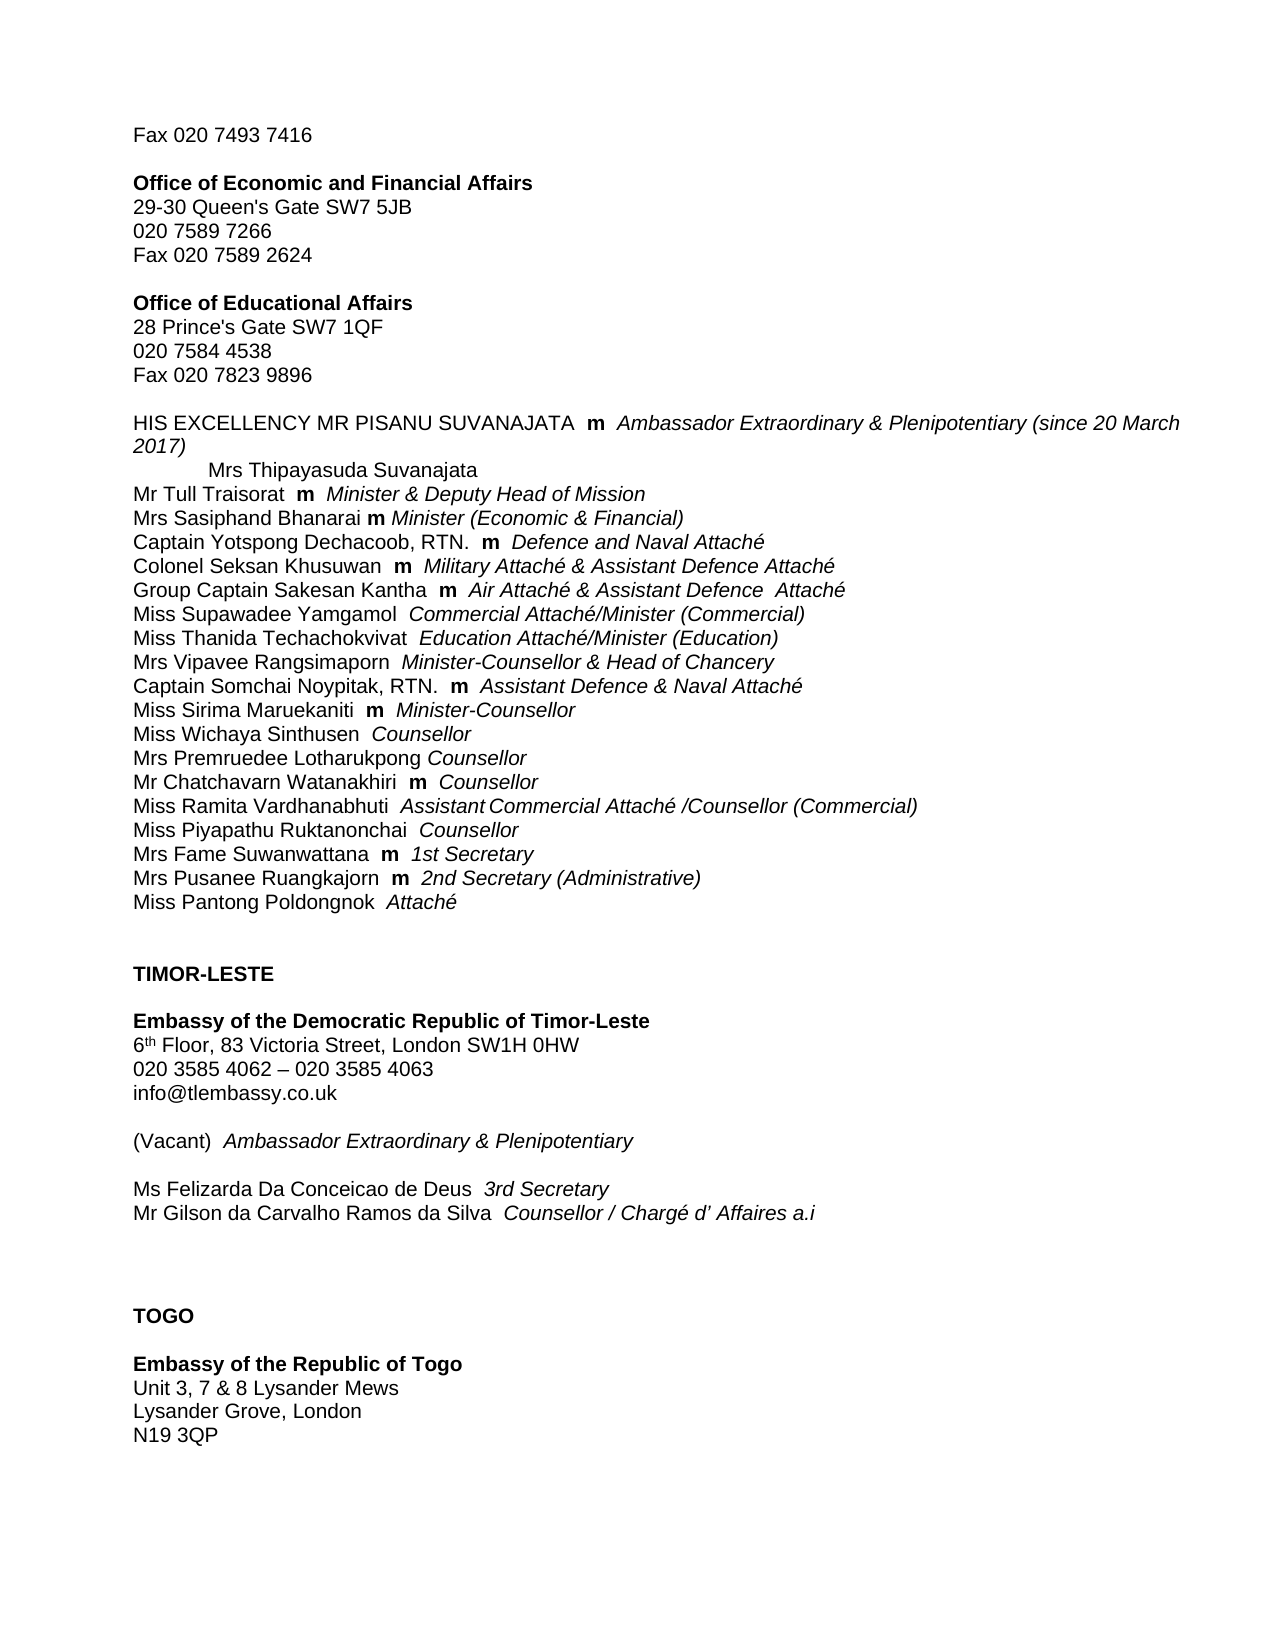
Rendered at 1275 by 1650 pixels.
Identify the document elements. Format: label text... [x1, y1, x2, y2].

text Ms Felizarda Da Conceicao de Deus 3rd Secretary [133, 1177, 1181, 1201]
text Colonel Seksan Khusuwan m Military Attaché & Assistant Defence Attaché [133, 554, 1234, 578]
text HIS EXCELLENCY MR PISANU SUVANAJATA m Ambassador Extraordinary & Plenipotentiary (since 20 March 2017) [133, 410, 1216, 458]
text Captain Yotspong Dechacoob, RTN. m Defence and Naval Attaché [133, 530, 1234, 554]
text Office of Economic and Financial Affairs [133, 171, 1181, 195]
text Fax 020 7823 9896 [133, 362, 1181, 386]
text info@tlembassy.co.uk [133, 1081, 1181, 1105]
text Fax 020 7589 2624 [133, 243, 1181, 267]
text Fax 020 7493 7416 [133, 123, 1181, 147]
text Miss Piyapathu Ruktanonchai Counsellor [133, 818, 1275, 842]
text Office of Educational Affairs [133, 291, 1181, 314]
text Mrs Premruedee Lotharukpong Counsellor [133, 746, 1234, 770]
text Mrs Sasiphand Bhanarai m Minister (Economic & Financial) [133, 506, 1181, 530]
text Miss Ramita Vardhanabhuti Assistant Commercial Attaché /Counsellor (Commercial) [133, 794, 1275, 818]
text Lysander Grove, London [133, 1399, 1181, 1423]
text Embassy of the Democratic Republic of Timor-Leste [133, 1009, 1181, 1033]
text Embassy of the Republic of Togo [133, 1351, 1181, 1375]
text Miss Supawadee Yamgamol Commercial Attaché/Minister (Commercial) [133, 602, 1225, 626]
text TIMOR-LESTE [133, 961, 1181, 985]
text Mrs Thipayasuda Suvanajata [133, 458, 1216, 482]
text 28 Prince's Gate SW7 1QF [133, 314, 1181, 338]
text Miss Thanida Techachokvivat Education Attaché/Minister (Education) [133, 626, 1234, 650]
text Mr Gilson da Carvalho Ramos da Silva Counsellor / Chargé d’ Affaires a.i [133, 1201, 1181, 1225]
text Miss Pantong Poldongnok Attaché [133, 889, 1181, 913]
text Group Captain Sakesan Kantha m Air Attaché & Assistant Defence Attaché [133, 578, 1225, 602]
text 020 7584 4538 [133, 338, 1181, 362]
text 020 3585 4062 – 020 3585 4063 [133, 1057, 1181, 1081]
text Mrs Fame Suwanwattana m 1st Secretary [133, 842, 1234, 866]
text 6th Floor, 83 Victoria Street, London SW1H 0HW [133, 1033, 1181, 1057]
text Mr Tull Traisorat m Minister & Deputy Head of Mission [133, 482, 1181, 506]
text TOGO [133, 1303, 1181, 1327]
text 020 7589 7266 [133, 219, 1181, 243]
text Miss Wichaya Sinthusen Counsellor [133, 722, 1234, 746]
text Unit 3, 7 & 8 Lysander Mews [133, 1375, 1181, 1399]
text Mrs Vipavee Rangsimaporn Minister-Counsellor & Head of Chancery [133, 650, 1234, 674]
text 29-30 Queen's Gate SW7 5JB [133, 195, 1181, 219]
text N19 3QP [133, 1423, 1181, 1447]
text Mr Chatchavarn Watanakhiri m Counsellor [133, 770, 1234, 794]
text (Vacant) Ambassador Extraordinary & Plenipotentiary [133, 1129, 1181, 1153]
text Captain Somchai Noypitak, RTN. m Assistant Defence & Naval Attaché [133, 674, 1234, 698]
text Mrs Pusanee Ruangkajorn m 2nd Secretary (Administrative) [133, 866, 1234, 889]
text Miss Sirima Maruekaniti m Minister-Counsellor [133, 698, 1234, 722]
